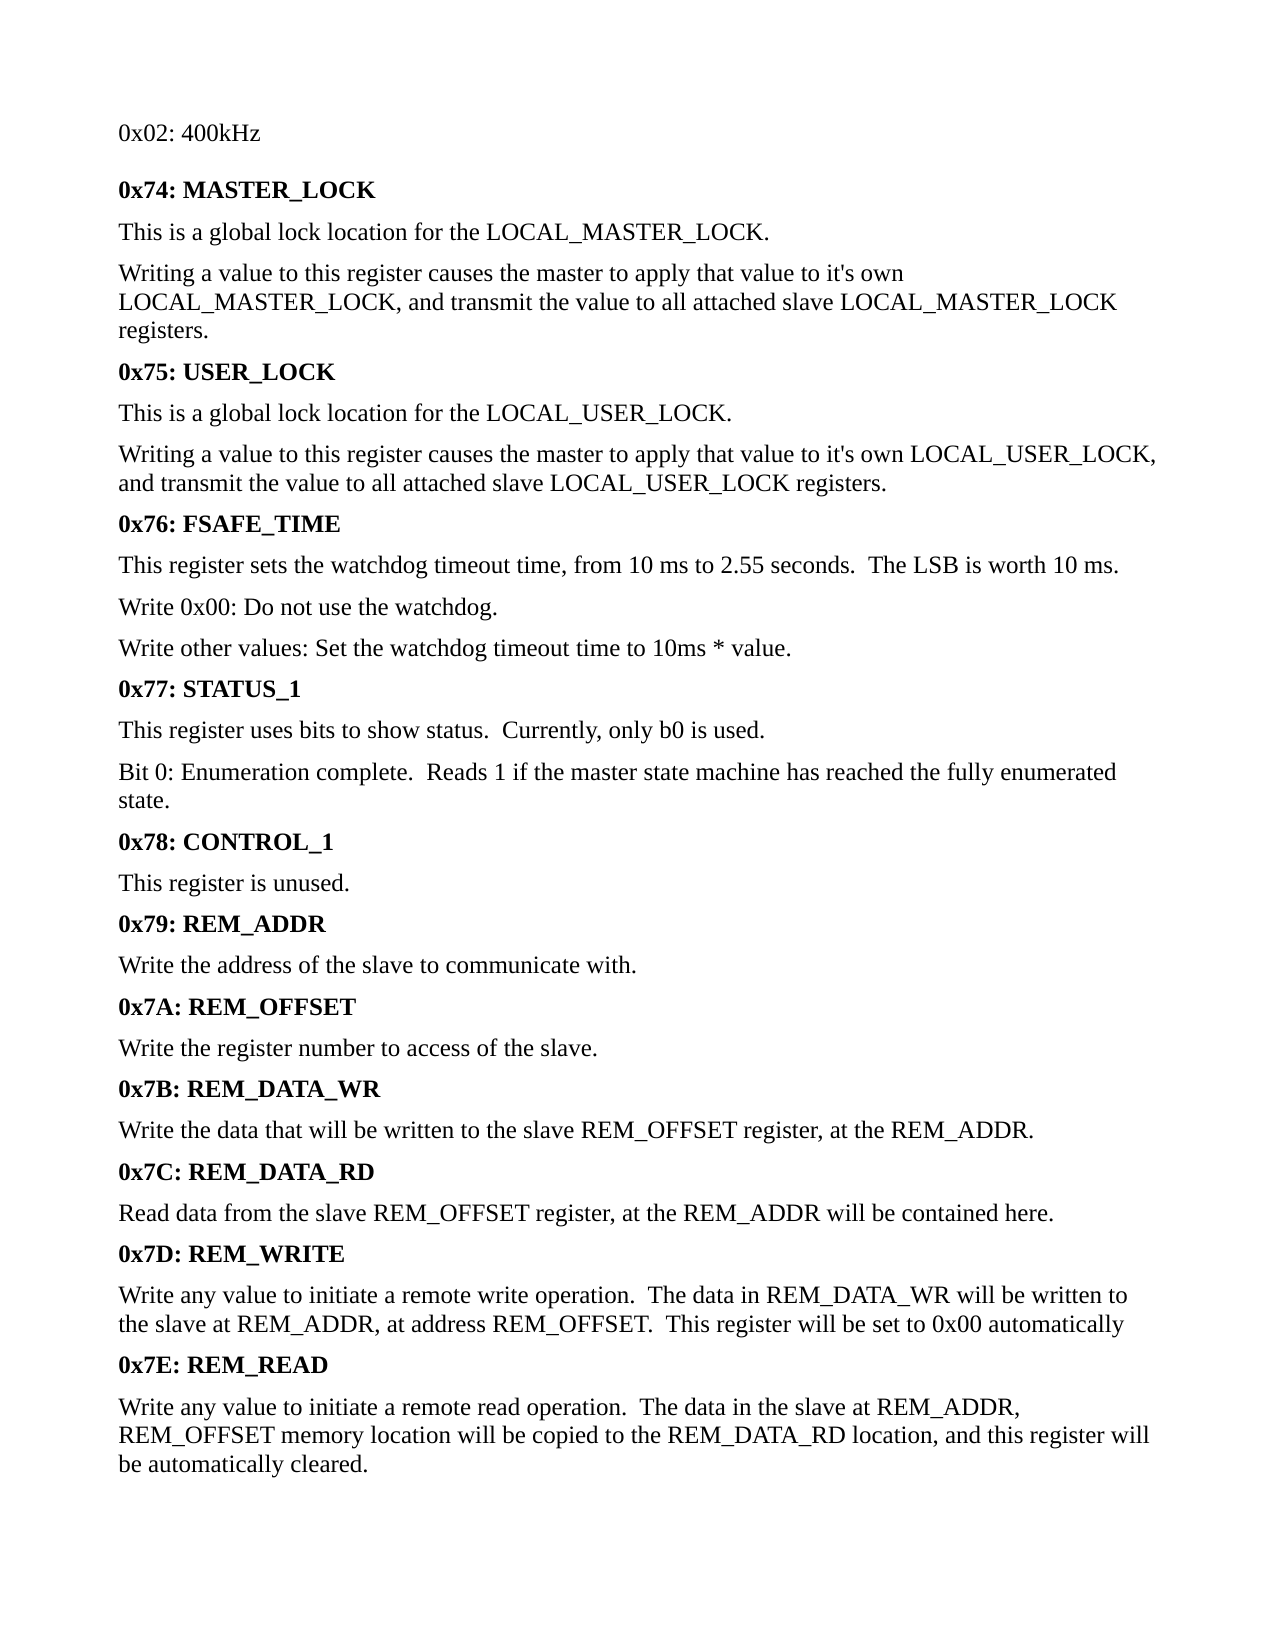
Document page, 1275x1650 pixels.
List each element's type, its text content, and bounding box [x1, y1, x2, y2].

text 0x7E: REM_READ [118, 1351, 1157, 1379]
text Bit 0: Enumeration complete. Reads 1 if the master state machine has reached the fully enumerated state. [118, 757, 1157, 814]
text This register is unused. [118, 868, 1157, 897]
text This is a global lock location for the LOCAL_MASTER_LOCK. [118, 217, 1157, 246]
text 0x7A: REM_OFFSET [118, 992, 1157, 1021]
text Write the data that will be written to the slave REM_OFFSET register, at the REM_ADDR. [118, 1116, 1157, 1144]
text This is a global lock location for the LOCAL_USER_LOCK. [118, 398, 1157, 427]
text Write 0x00: Do not use the watchdog. [118, 592, 1157, 621]
text 0x77: STATUS_1 [118, 674, 1157, 703]
text Write any value to initiate a remote read operation. The data in the slave at REM_ADDR, REM_OFFSET memory location will be copied to the REM_DATA_RD location, and this register will be automatically cleared. [118, 1392, 1157, 1478]
text Writing a value to this register causes the master to apply that value to it's own LOCAL_MASTER_LOCK, and transmit the value to all attached slave LOCAL_MASTER_LOCK registers. [118, 258, 1157, 344]
text Write the address of the slave to communicate with. [118, 951, 1157, 979]
text This register uses bits to show status. Currently, only b0 is used. [118, 716, 1157, 744]
text This register sets the watchdog timeout time, from 10 ms to 2.55 seconds. The LSB is worth 10 ms. [118, 551, 1157, 579]
text 0x74: MASTER_LOCK [118, 176, 1157, 204]
text 0x7B: REM_DATA_WR [118, 1074, 1157, 1103]
text 0x02: 400kHz [118, 118, 1157, 147]
text Write other values: Set the watchdog timeout time to 10ms * value. [118, 633, 1157, 662]
text 0x76: FSAFE_TIME [118, 509, 1157, 538]
text Writing a value to this register causes the master to apply that value to it's own LOCAL_USER_LOCK, and transmit the value to all attached slave LOCAL_USER_LOCK registers. [118, 439, 1157, 497]
text 0x75: USER_LOCK [118, 357, 1157, 386]
text Write the register number to access of the slave. [118, 1033, 1157, 1062]
text 0x7D: REM_WRITE [118, 1239, 1157, 1268]
text 0x7C: REM_DATA_RD [118, 1157, 1157, 1186]
text Write any value to initiate a remote write operation. The data in REM_DATA_WR will be written to the slave at REM_ADDR, at address REM_OFFSET. This register will be set to 0x00 automatically [118, 1281, 1157, 1338]
text 0x78: CONTROL_1 [118, 827, 1157, 856]
text 0x79: REM_ADDR [118, 909, 1157, 938]
text Read data from the slave REM_OFFSET register, at the REM_ADDR will be contained here. [118, 1198, 1157, 1227]
